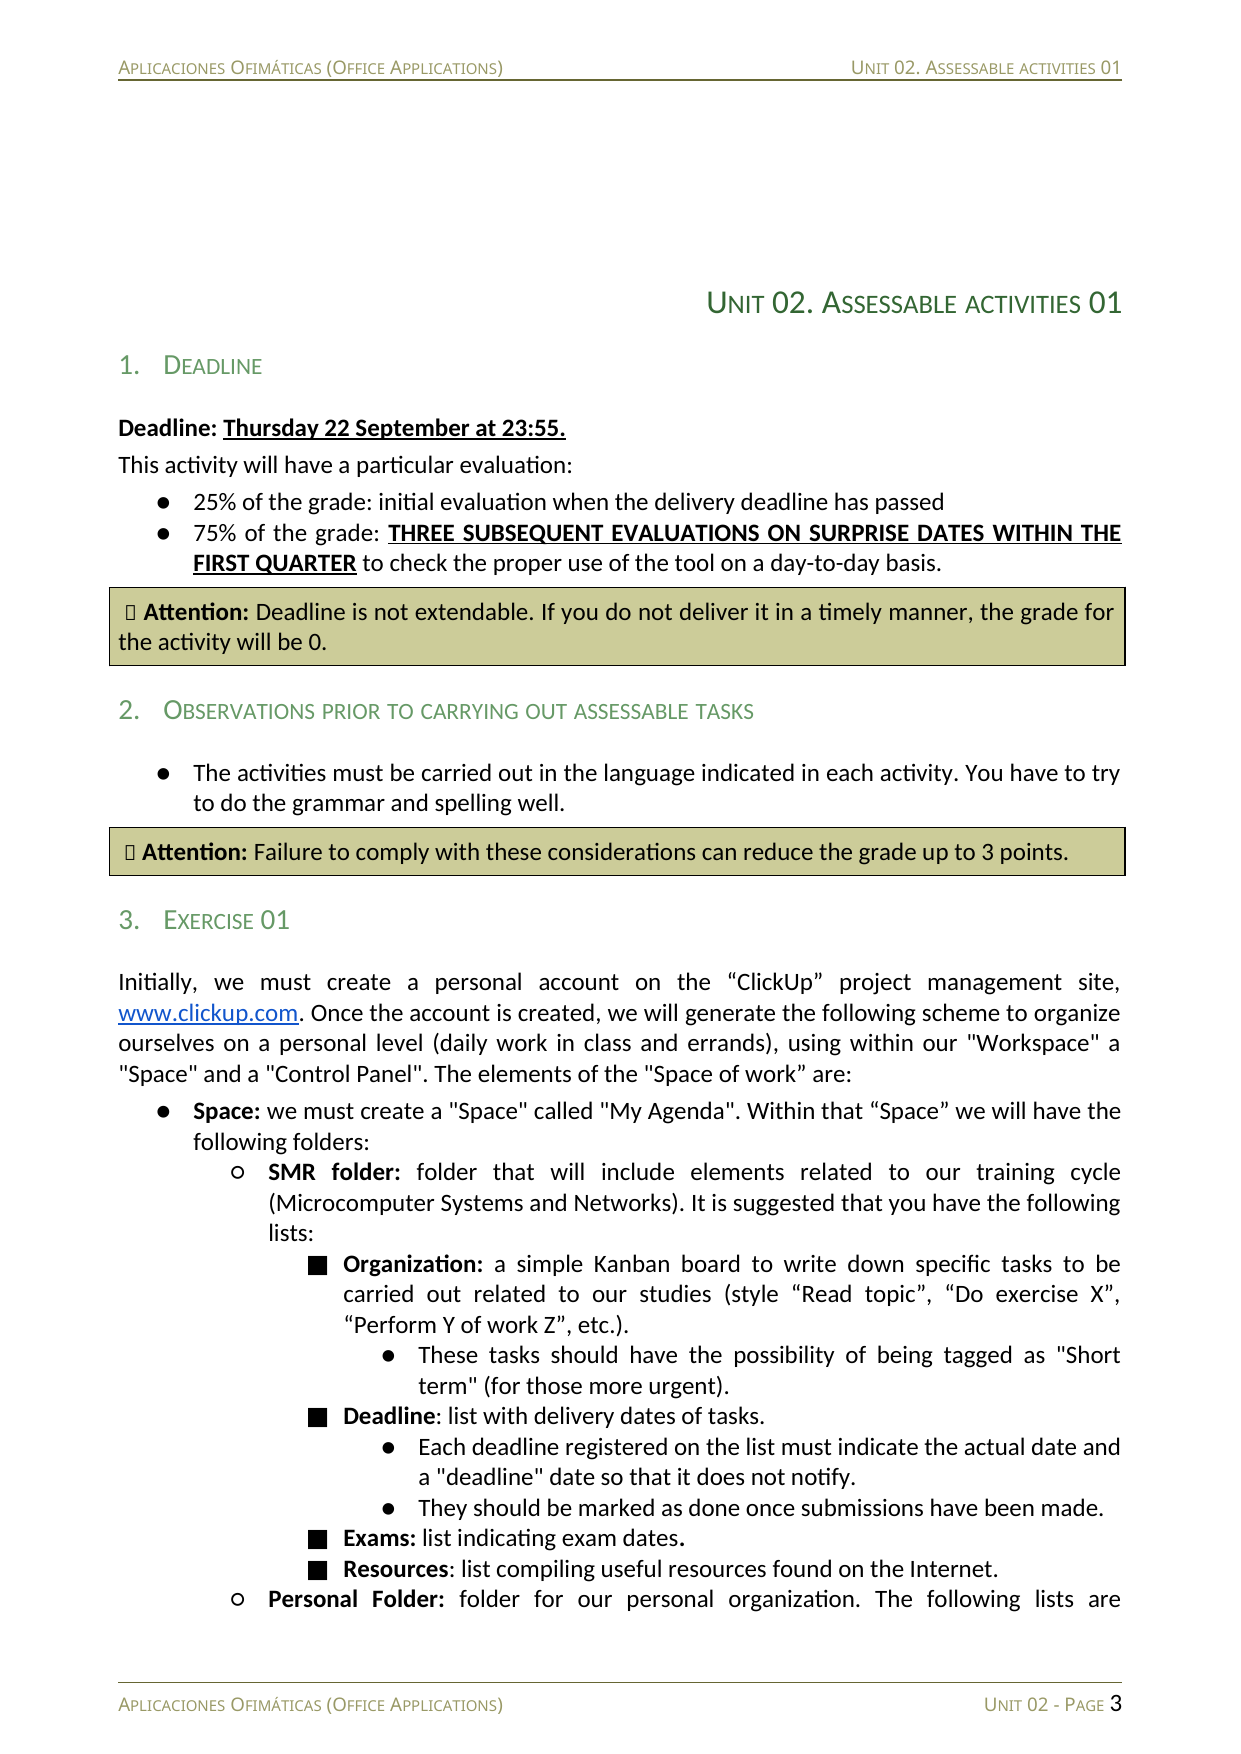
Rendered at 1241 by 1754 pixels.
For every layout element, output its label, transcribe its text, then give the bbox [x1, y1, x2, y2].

list 25% of the grade: initial evaluation when the delivery deadline has passed [156, 486, 1122, 517]
list Resources: list compiling useful resources found on the Internet. [306, 1553, 1122, 1583]
list They should be marked as done once submissions have been made. [381, 1492, 1122, 1522]
list Space: we must create a "Space" called "My Agenda". Within that “Space” we will have the following folders: [156, 1095, 1122, 1156]
list These tasks should have the possibility of being tagged as "Short term" (for those more urgent). [381, 1339, 1122, 1400]
text This activity will have a particular evaluation: [118, 449, 1122, 480]
text ❕ Attention: Deadline is not extendable. If you do not deliver it in a timely manner, the grade for the activity will be 0. [110, 588, 1124, 665]
text Unit 02. Assessable activities 01 [118, 281, 1122, 322]
text ❕ Attention: Failure to comply with these considerations can reduce the grade up to 3 points. [110, 828, 1124, 875]
list The activities must be carried out in the language indicated in each activity. You have to try to do the grammar and spelling well. [156, 757, 1122, 818]
text Deadline: Thursday 22 September at 23:55. [118, 412, 1122, 443]
subtitle Exercise 01 [118, 901, 1122, 936]
list 75% of the grade: THREE SUBSEQUENT EVALUATIONS ON SURPRISE DATES WITHIN THE FIRST QUARTER to check the proper use of the tool on a day-to-day basis. [156, 517, 1122, 578]
subtitle Observations prior to carrying out assessable tasks [118, 691, 1122, 727]
list Deadline: list with delivery dates of tasks. [306, 1400, 1122, 1431]
text Initially, we must create a personal account on the “ClickUp” project management site, www.clickup.com. Once the account is created, we will generate the following scheme to organize ourselves on a personal level (daily work in class and errands), using within our "Workspace" a "Space" and a "Control Panel". The elements of the "Space of work” are: [118, 967, 1122, 1089]
list Each deadline registered on the list must indicate the actual date and a "deadline" date so that it does not notify. [381, 1431, 1122, 1492]
list SMR folder: folder that will include elements related to our training cycle (Microcomputer Systems and Networks). It is suggested that you have the following lists: [231, 1156, 1122, 1248]
list Exams: list indicating exam dates. [306, 1522, 1122, 1553]
list Personal Folder: folder for our personal organization. The following lists are [231, 1583, 1122, 1614]
list Organization: a simple Kanban board to write down specific tasks to be carried out related to our studies (style “Read topic”, “Do exercise X”, “Perform Y of work Z”, etc.). [306, 1248, 1122, 1339]
subtitle Deadline [118, 346, 1122, 382]
